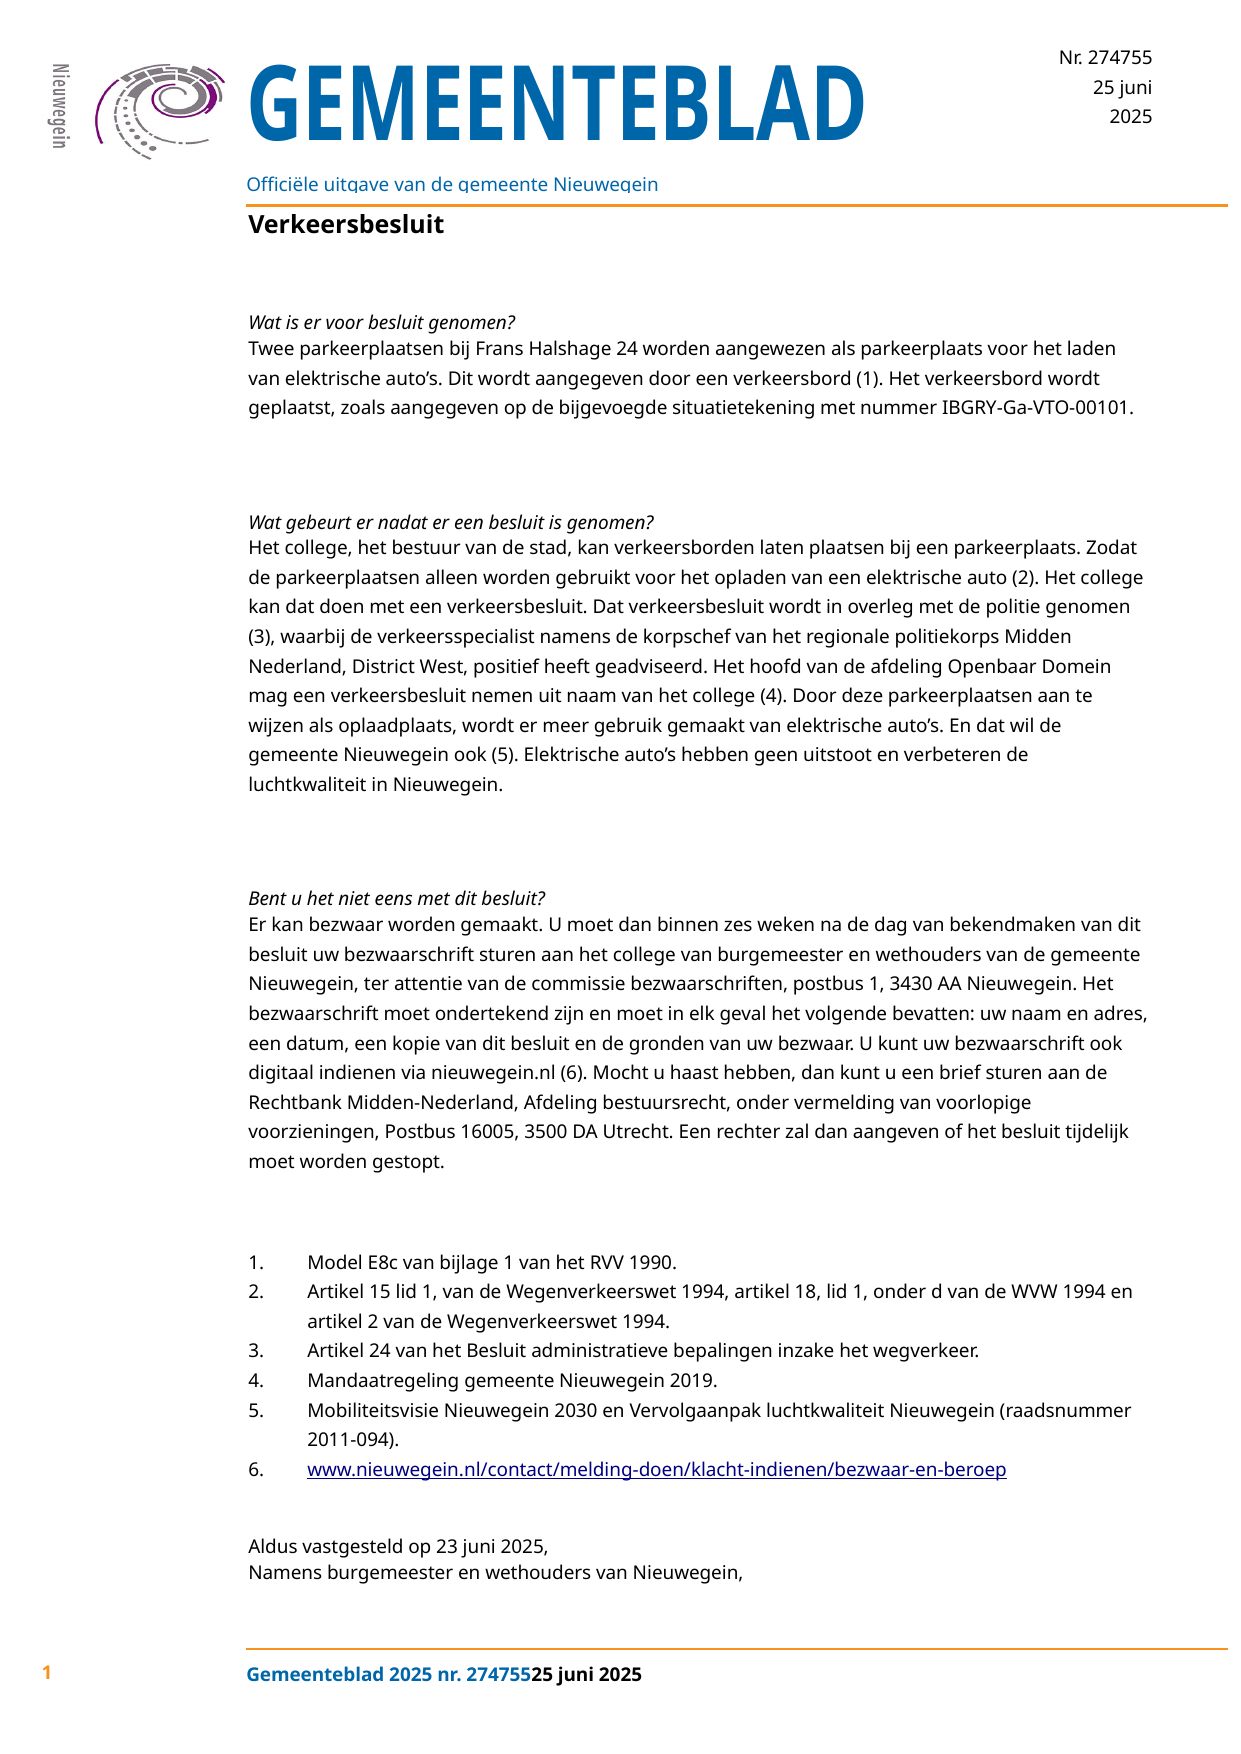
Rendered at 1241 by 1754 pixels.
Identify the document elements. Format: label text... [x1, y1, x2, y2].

text Het college, het bestuur van de stad, kan verkeersborden laten plaatsen bij een parkeerplaats. Zodat de parkeerplaatsen alleen worden gebruikt voor het opladen van een elektrische auto (2). Het college kan dat doen met een verkeersbesluit. Dat verkeersbesluit wordt in overleg met de politie genomen (3), waarbij de verkeersspecialist namens de korpschef van het regionale politiekorps Midden Nederland, District West, positief heeft geadviseerd. Het hoofd van de afdeling Openbaar Domein mag een verkeersbesluit nemen uit naam van het college (4). Door deze parkeerplaatsen aan te wijzen als oplaadplaats, wordt er meer gebruik gemaakt van elektrische auto’s. En dat wil de gemeente Nieuwegein ook (5). Elektrische auto’s hebben geen uitstoot en verbeteren de luchtkwaliteit in Nieuwegein. [248, 534, 1152, 797]
text Aldus vastgesteld op 23 juni 2025, [248, 1533, 1152, 1559]
text Twee parkeerplaatsen bij Frans Halshage 24 worden aangewezen als parkeerplaats voor het laden van elektrische auto’s. Dit wordt aangegeven door een verkeersbord (1). Het verkeersbord wordt geplaatst, zoals aangegeven op de bijgevoegde situatietekening met nummer IBGRY-Ga-VTO-00101. [248, 335, 1152, 420]
text Wat is er voor besluit genomen? [248, 309, 1152, 335]
text Namens burgemeester en wethouders van Nieuwegein, [248, 1559, 1152, 1585]
list Mobiliteitsvisie Nieuwegein 2030 en Vervolgaanpak luchtkwaliteit Nieuwegein (raadsnummer 2011-094). [248, 1397, 1152, 1452]
list Artikel 24 van het Besluit administratieve bepalingen inzake het wegverkeer. [248, 1338, 1152, 1363]
list Mandaatregeling gemeente Nieuwegein 2019. [248, 1367, 1152, 1393]
text Er kan bezwaar worden gemaakt. U moet dan binnen zes weken na de dag van bekendmaken van dit besluit uw bezwaarschrift sturen aan het college van burgemeester en wethouders van de gemeente Nieuwegein, ter attentie van de commissie bezwaarschriften, postbus 1, 3430 AA Nieuwegein. Het bezwaarschrift moet ondertekend zijn en moet in elk geval het volgende bevatten: uw naam en adres, een datum, een kopie van dit besluit en de gronden van uw bezwaar. U kunt uw bezwaarschrift ook digitaal indienen via nieuwegein.nl (6). Mocht u haast hebben, dan kunt u een brief sturen aan de Rechtbank Midden-Nederland, Afdeling bestuursrecht, onder vermelding van voorlopige voorzieningen, Postbus 16005, 3500 DA Utrecht. Een rechter zal dan aangeven of het besluit tijdelijk moet worden gestopt. [248, 911, 1152, 1174]
list www.nieuwegein.nl/contact/melding-doen/klacht-indienen/bezwaar-en-beroep [248, 1456, 1152, 1482]
text Wat gebeurt er nadat er een besluit is genomen? [248, 509, 1152, 534]
list Artikel 15 lid 1, van de Wegenverkeerswet 1994, artikel 18, lid 1, onder d van de WVW 1994 en artikel 2 van de Wegenverkeerswet 1994. [248, 1278, 1152, 1334]
picture [41, 47, 231, 172]
text Bent u het niet eens met dit besluit? [248, 886, 1152, 911]
list Model E8c van bijlage 1 van het RVV 1990. [248, 1249, 1152, 1274]
text Verkeersbesluit [248, 207, 1152, 241]
